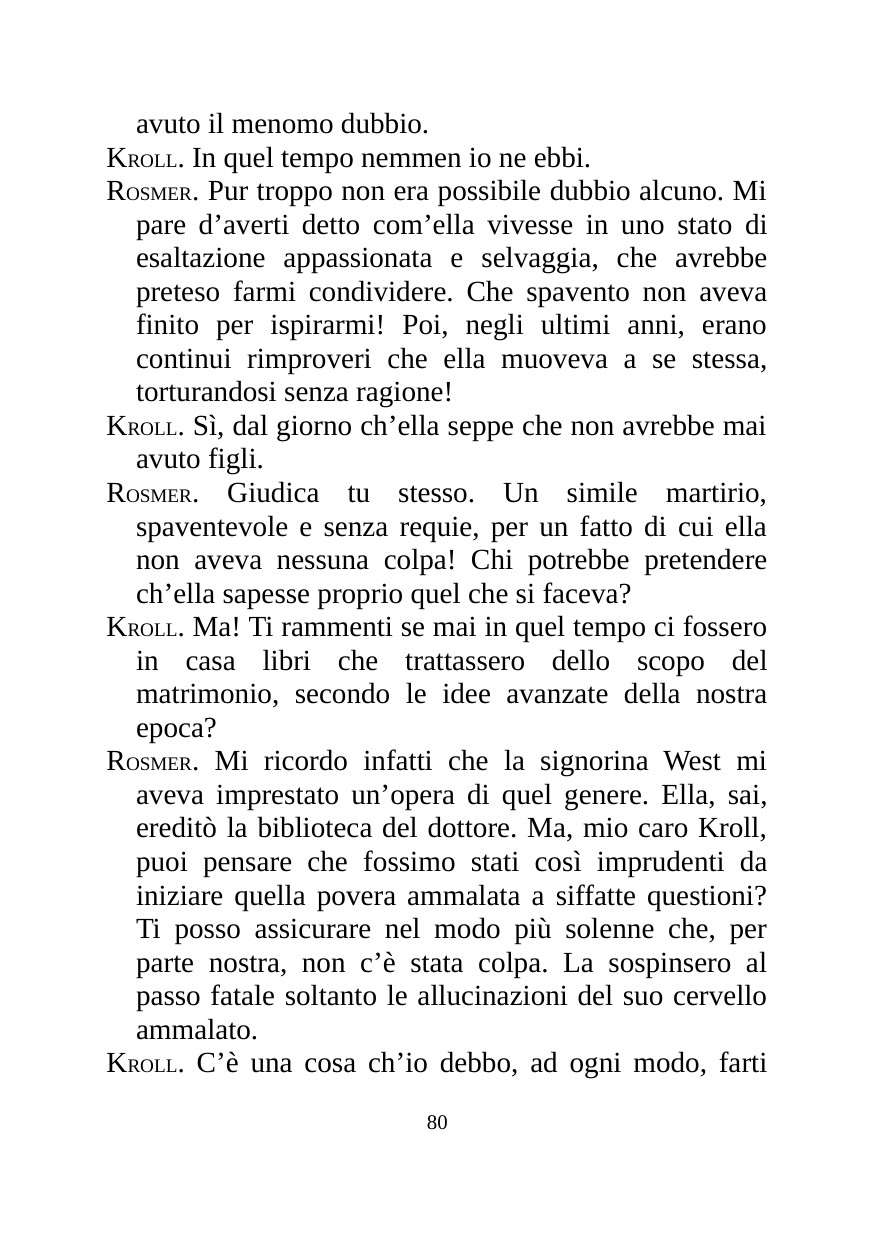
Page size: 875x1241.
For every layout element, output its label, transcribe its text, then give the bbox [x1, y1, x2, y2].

text avuto il menomo dubbio. [106, 106, 768, 140]
text Kroll. Ma! Ti rammenti se mai in quel tempo ci fossero in casa libri che trattassero dello scopo del matrimonio, secondo le idee avanzate della nostra epoca? [106, 609, 768, 743]
text Rosmer. Giudica tu stesso. Un simile martirio, spaventevole e senza requie, per un fatto di cui ella non aveva nessuna colpa! Chi potrebbe pretendere ch’ella sapesse proprio quel che si faceva? [106, 475, 768, 609]
text Kroll. Sì, dal giorno ch’ella seppe che non avrebbe mai avuto figli. [106, 408, 768, 475]
text Rosmer. Pur troppo non era possibile dubbio alcuno. Mi pare d’averti detto com’ella vivesse in uno stato di esaltazione appassionata e selvaggia, che avrebbe preteso farmi condividere. Che spavento non aveva finito per ispirarmi! Poi, negli ultimi anni, erano continui rimproveri che ella muoveva a se stessa, torturandosi senza ragione! [106, 173, 768, 408]
text Kroll. C’è una cosa ch’io debbo, ad ogni modo, farti [106, 1045, 768, 1079]
text Rosmer. Mi ricordo infatti che la signorina West mi aveva imprestato un’opera di quel genere. Ella, sai, ereditò la biblioteca del dottore. Ma, mio caro Kroll, puoi pensare che fossimo stati così imprudenti da iniziare quella povera ammalata a siffatte questioni? Ti posso assicurare nel modo più solenne che, per parte nostra, non c’è stata colpa. La sospinsero al passo fatale soltanto le allucinazioni del suo cervello ammalato. [106, 743, 768, 1045]
text Kroll. In quel tempo nemmen io ne ebbi. [106, 140, 768, 173]
